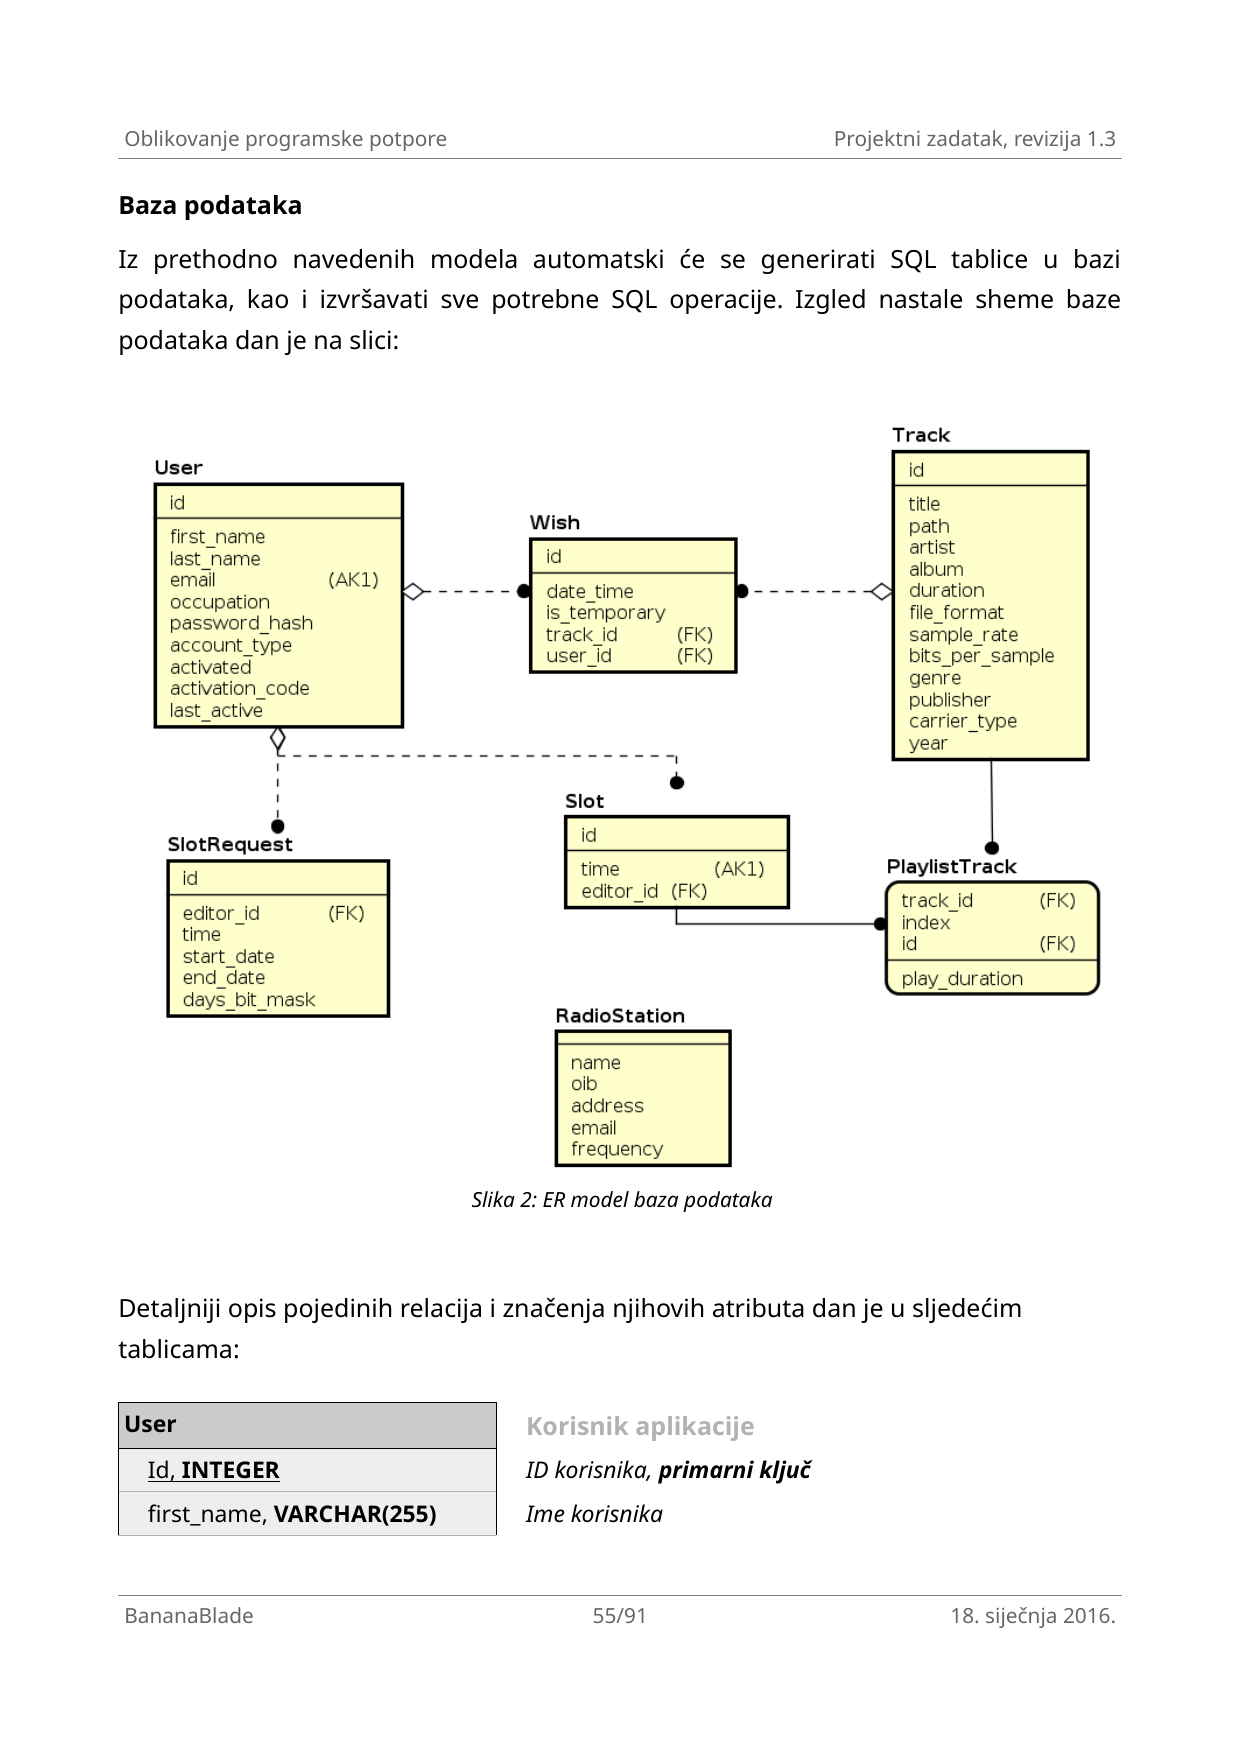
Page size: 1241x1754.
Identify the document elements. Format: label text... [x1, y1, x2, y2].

picture [121, 408, 1126, 1180]
text [121, 396, 1125, 408]
table_cell ID korisnika, primarni ključ [497, 1448, 1123, 1491]
table_cell first_name, VARCHAR(255) [119, 1492, 496, 1535]
table_header Korisnik aplikacije [497, 1402, 1123, 1448]
table_header User [119, 1403, 496, 1448]
table_cell Ime korisnika [497, 1491, 1123, 1535]
text Slika 2: ER model baza podataka [121, 1180, 1125, 1214]
text Detaljniji opis pojedinih relacija i značenja njihovih atributa dan je u sljedećim tablicama: [118, 1291, 1122, 1366]
subtitle Baza podataka [118, 188, 1122, 222]
text Iz prethodno navedenih modela automatski će se generirati SQL tablice u bazi podataka, kao i izvršavati sve potrebne SQL operacije. Izgled nastale sheme baze podataka dan je na slici: [118, 241, 1122, 357]
table_cell Id, INTEGER [119, 1449, 496, 1491]
